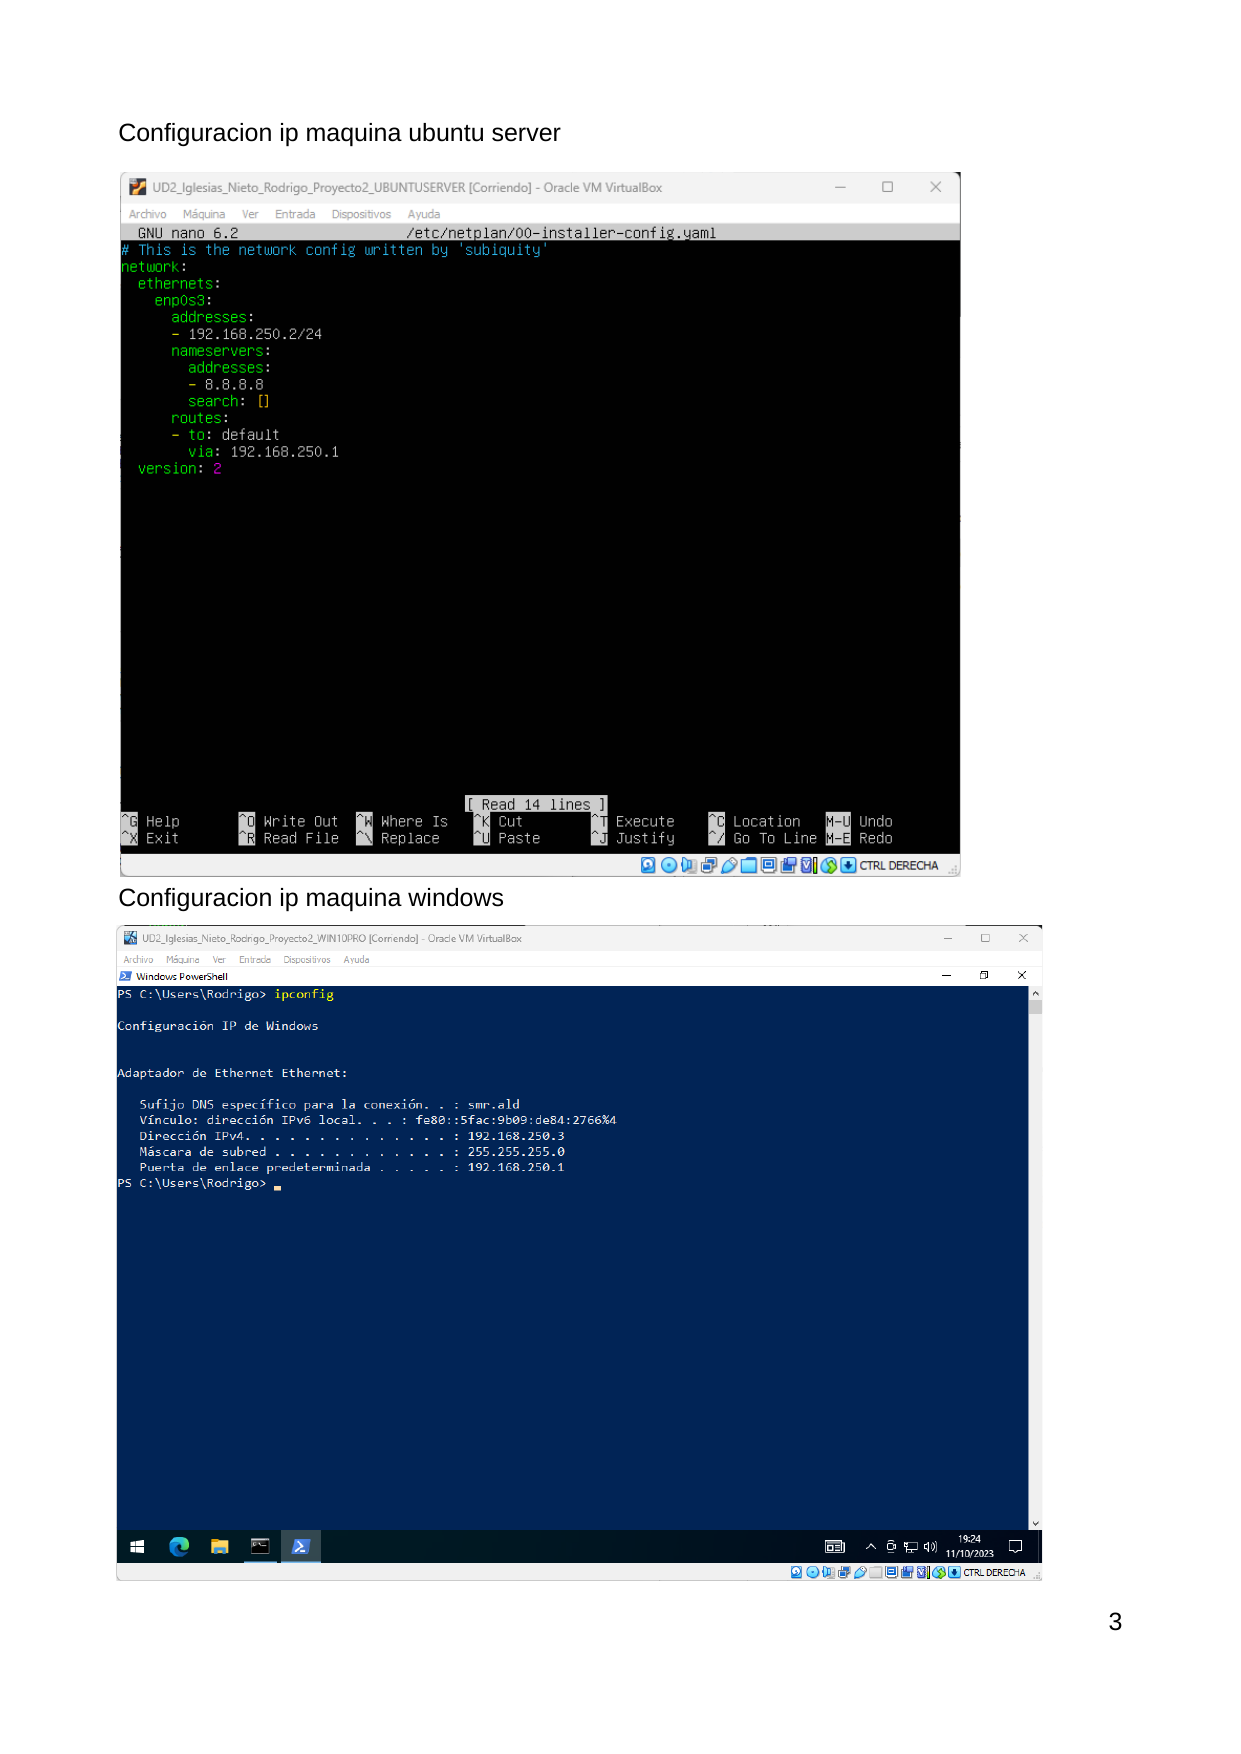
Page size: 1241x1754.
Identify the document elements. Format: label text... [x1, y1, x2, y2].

text Configuracion ip maquina windows [118, 883, 1122, 912]
picture [116, 925, 1043, 1581]
picture [120, 172, 961, 877]
text Configuracion ip maquina ubuntu server [118, 118, 1122, 147]
